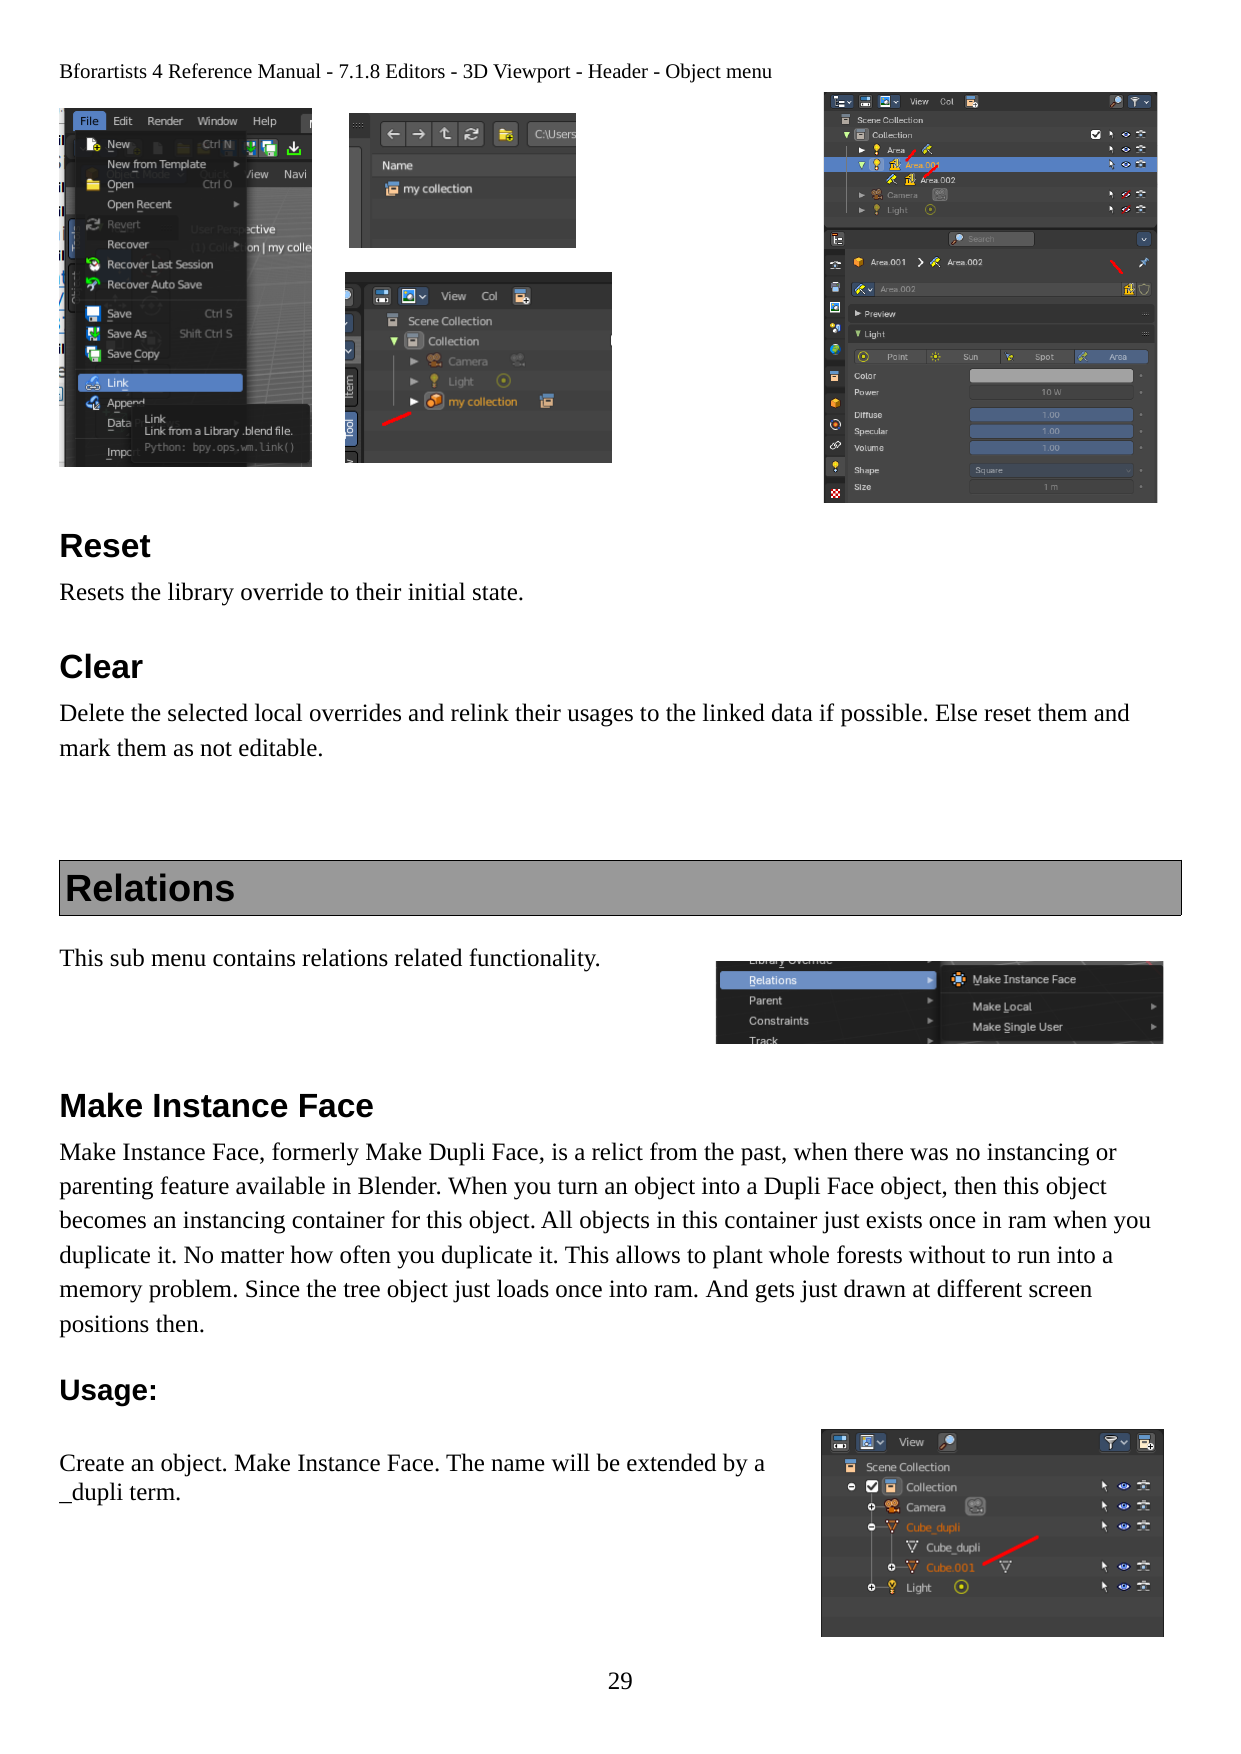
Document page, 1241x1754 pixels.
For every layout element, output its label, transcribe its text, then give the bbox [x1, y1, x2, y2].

picture [821, 1429, 1164, 1637]
subtitle Reset [59, 526, 1181, 564]
text Make Instance Face, formerly Make Dupli Face, is a relict from the past, when there was no instancing or parenting feature available in Blender. When you turn an object into a Dupli Face object, then this object becomes an instancing container for this object. All objects in this container just exists once in ram when you duplicate it. No matter how often you duplicate it. This allows to plant whole forests without to run into a memory problem. Since the tree object just loads once into ram. And gets just drawn at different screen positions then. [59, 1137, 1181, 1338]
text Create an object. Make Instance Face. The name will be extended by a _dupli term. [59, 1448, 821, 1505]
picture [349, 113, 576, 248]
text This sub menu contains relations related functionality. [59, 943, 1181, 972]
picture [715, 961, 1164, 1044]
subtitle Usage: [59, 1373, 1181, 1407]
picture [823, 92, 1158, 503]
picture [345, 272, 612, 463]
picture [59, 108, 312, 467]
text Delete the selected local overrides and relink their usages to the linked data if possible. Else reset them and mark them as not editable. [59, 698, 1181, 761]
text Resets the library override to their initial state. [59, 577, 1181, 606]
subtitle Clear [59, 647, 1181, 686]
subtitle Make Instance Face [59, 1085, 1181, 1124]
table_header Relations [60, 861, 1181, 915]
